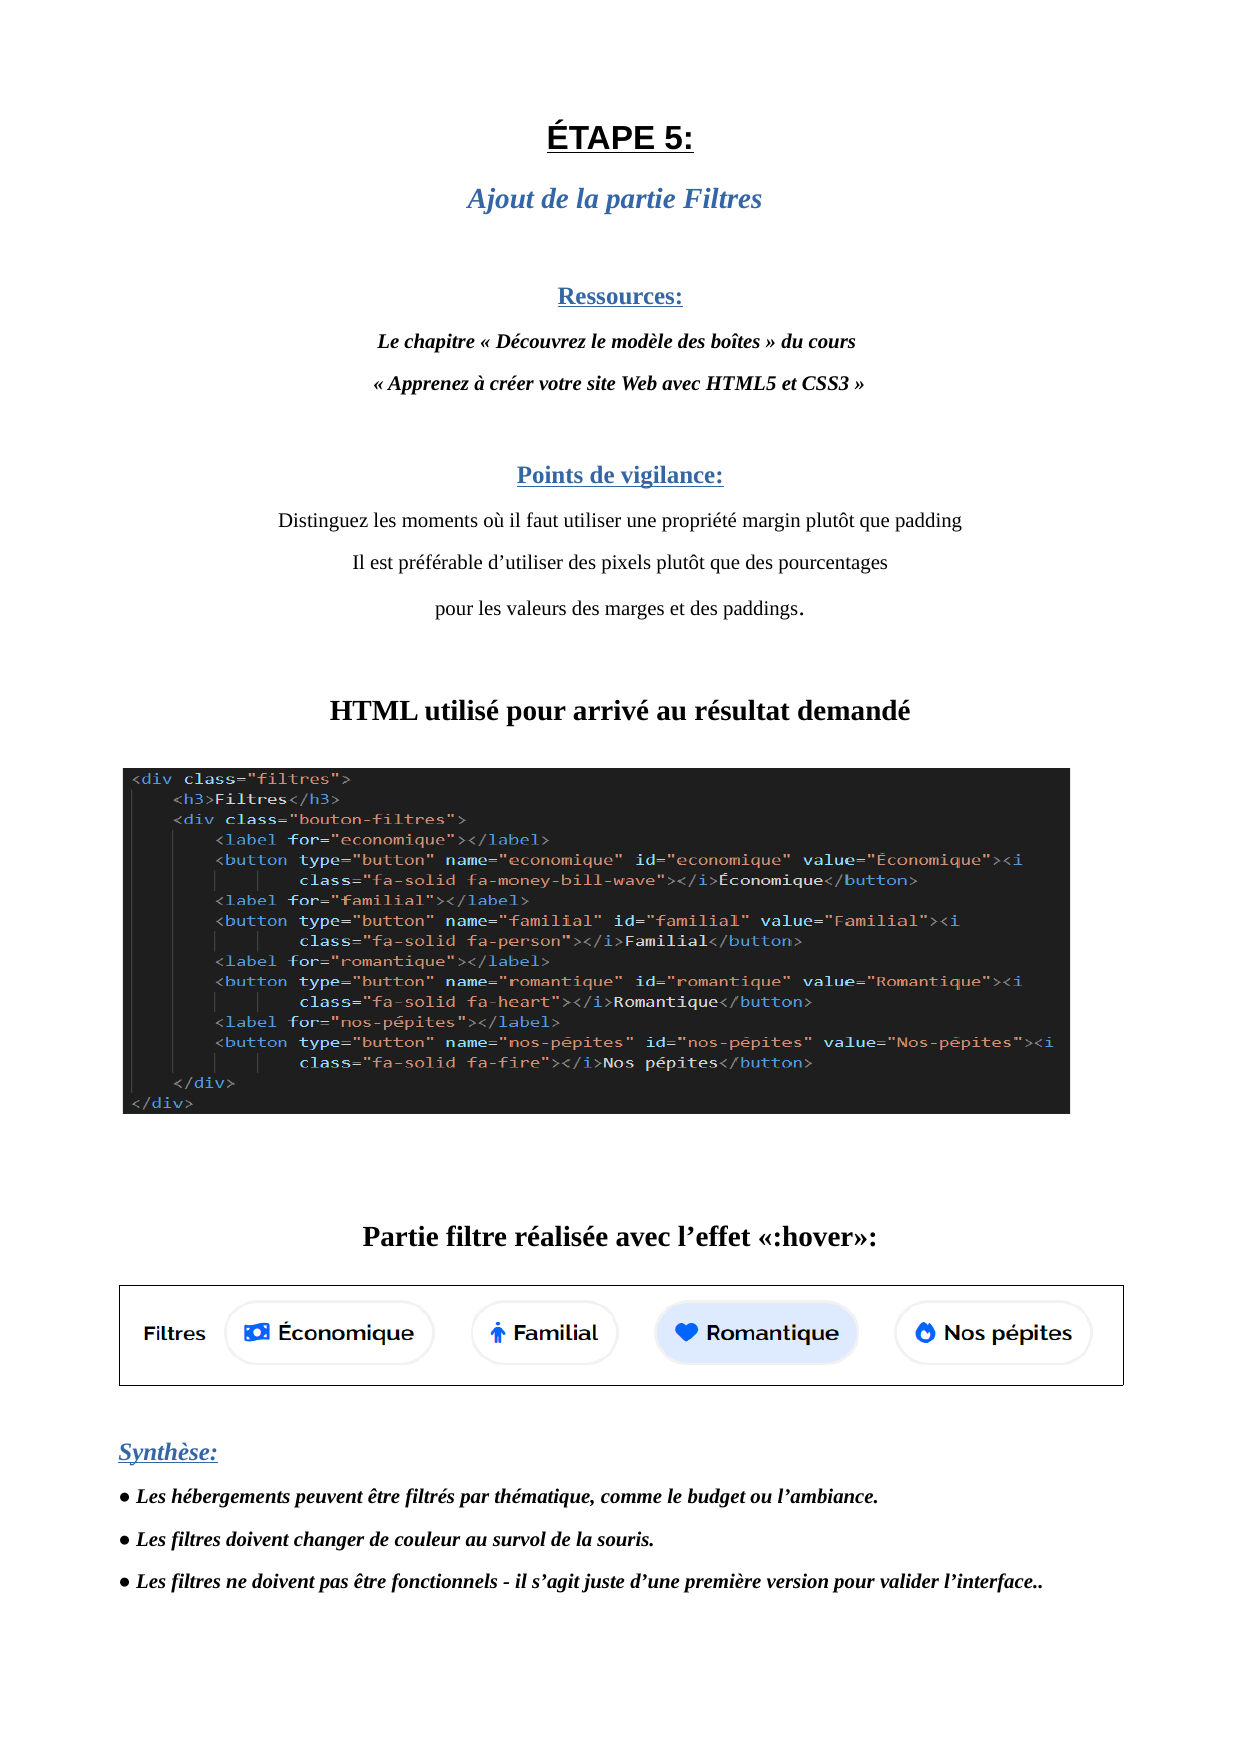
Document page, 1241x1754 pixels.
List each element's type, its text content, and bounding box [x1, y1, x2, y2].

text ● Les filtres ne doivent pas être fonctionnels - il s’agit juste d’une première version pour valider l’interface.. [118, 1569, 1122, 1593]
text « Apprenez à créer votre site Web avec HTML5 et CSS3 » [118, 371, 1122, 395]
text pour les valeurs des marges et des paddings. [118, 592, 1122, 621]
text ● Les hébergements peuvent être filtrés par thématique, comme le budget ou l’ambiance. [118, 1484, 1122, 1508]
text Distinguez les moments où il faut utiliser une propriété margin plutôt que padding [118, 508, 1122, 532]
subtitle ÉTAPE 5: [118, 118, 1122, 157]
text Ajout de la partie Filtres [118, 169, 1122, 217]
picture [122, 768, 1071, 1114]
text Il est préférable d’utiliser des pixels plutôt que des pourcentages [118, 550, 1122, 574]
picture [122, 1288, 1121, 1382]
text Synthèse: [118, 1437, 1122, 1466]
text Partie filtre réalisée avec l’effet «:hover»: [118, 1219, 1122, 1252]
text Ressources: [118, 281, 1122, 310]
text ● Les filtres doivent changer de couleur au survol de la souris. [118, 1527, 1122, 1551]
text Le chapitre « Découvrez le modèle des boîtes » du cours [118, 328, 1122, 353]
text Points de vigilance: [118, 461, 1122, 489]
text HTML utilisé pour arrivé au résultat demandé [118, 693, 1122, 727]
